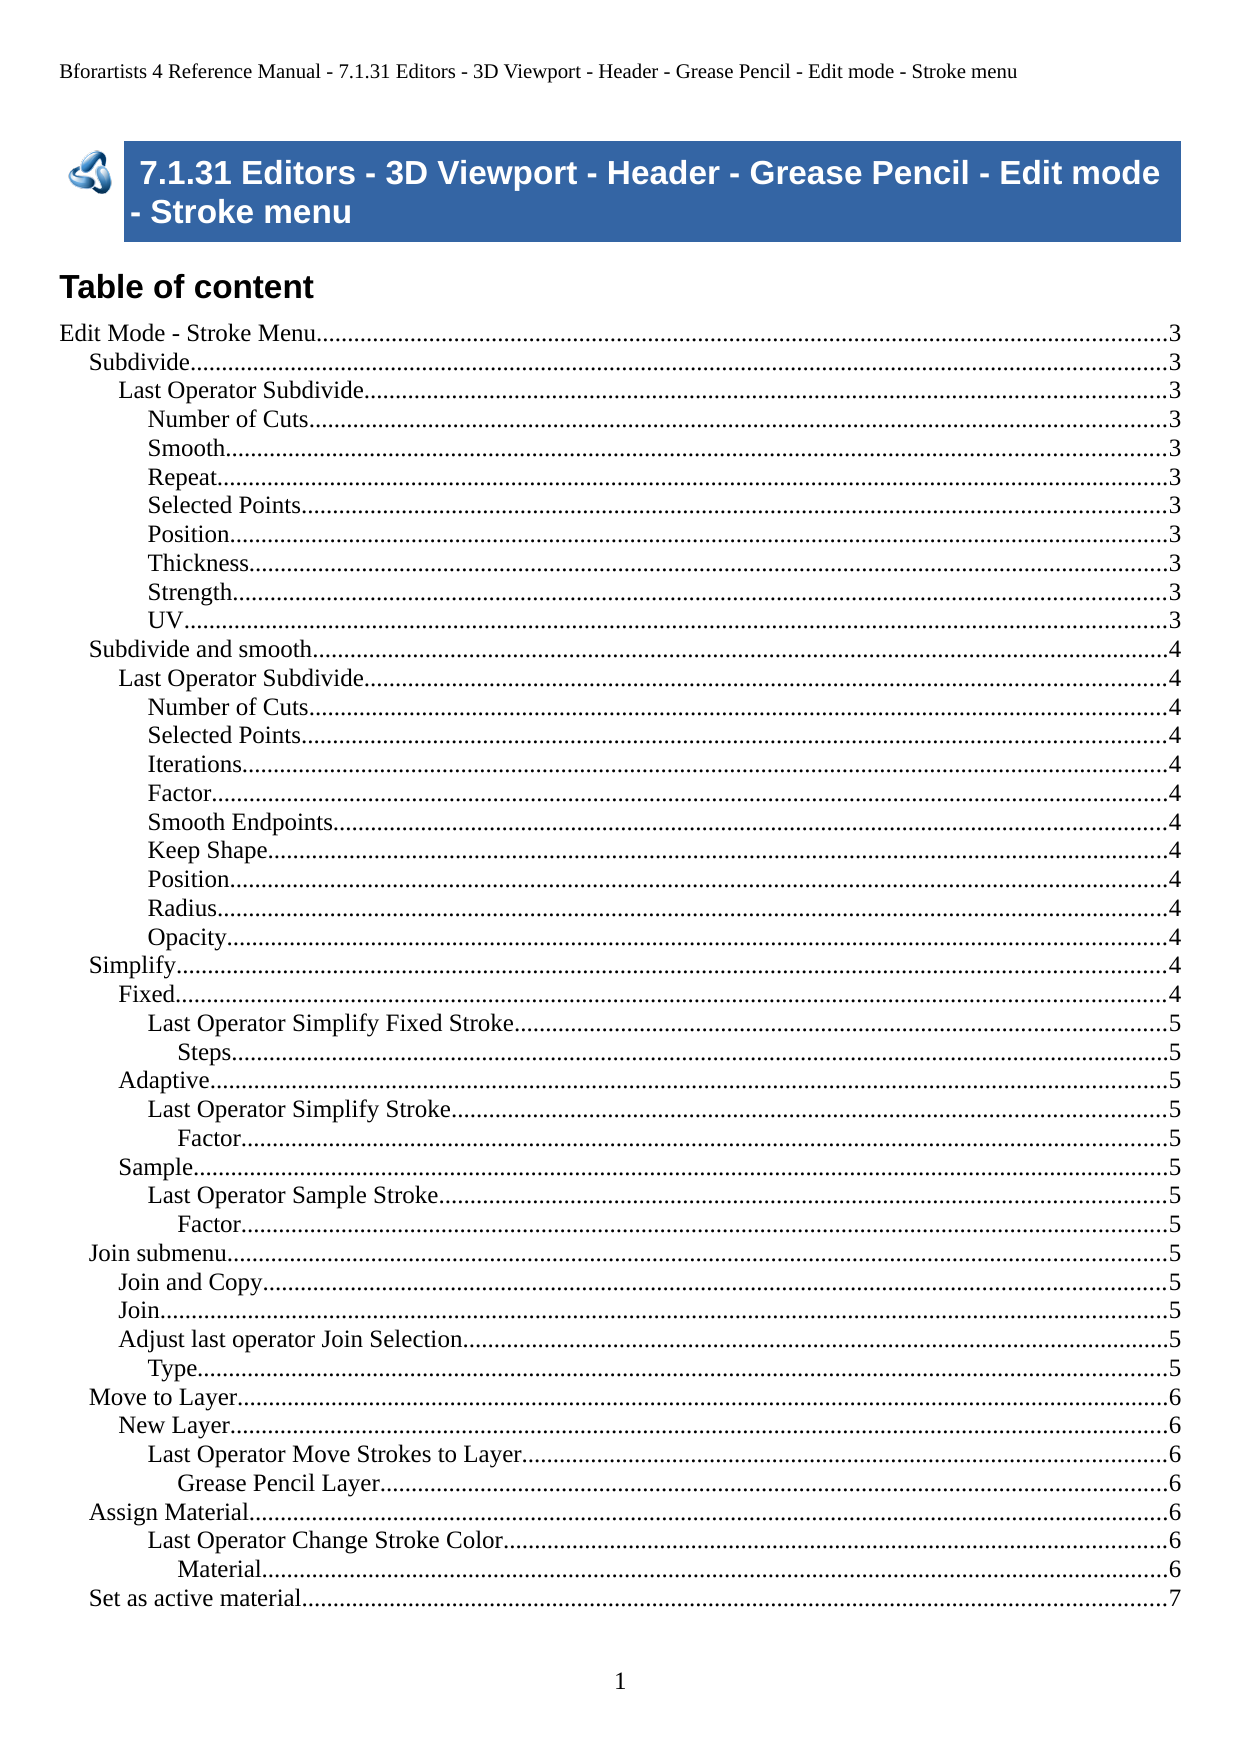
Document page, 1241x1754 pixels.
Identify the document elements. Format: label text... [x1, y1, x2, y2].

text Factor 5 [177, 1123, 1181, 1152]
text Steps 5 [177, 1037, 1181, 1065]
text Selected Points 4 [147, 720, 1181, 749]
text Set as active material 7 [88, 1583, 1181, 1612]
text Type 5 [147, 1353, 1181, 1382]
text Join submenu 5 [88, 1238, 1181, 1267]
text Iterations 4 [147, 749, 1181, 778]
text Adjust last operator Join Selection 5 [118, 1324, 1181, 1353]
text Adaptive 5 [118, 1065, 1181, 1094]
text Keep Shape 4 [147, 835, 1181, 864]
subtitle Table of content [59, 267, 1181, 305]
text Opacity 4 [147, 922, 1181, 950]
picture [65, 147, 114, 197]
text Radius 4 [147, 893, 1181, 922]
text Subdivide 3 [88, 347, 1181, 375]
text Subdivide and smooth 4 [88, 634, 1181, 663]
text New Layer 6 [118, 1410, 1181, 1439]
text Last Operator Simplify Fixed Stroke 5 [147, 1008, 1181, 1037]
text Position 3 [147, 519, 1181, 548]
text Sample 5 [118, 1152, 1181, 1180]
text Last Operator Subdivide 3 [118, 375, 1181, 404]
text Grease Pencil Layer 6 [177, 1468, 1181, 1497]
table_header [59, 141, 124, 242]
text Last Operator Simplify Stroke 5 [147, 1094, 1181, 1123]
text Simplify 4 [88, 950, 1181, 979]
text Material 6 [177, 1554, 1181, 1583]
text Position 4 [147, 864, 1181, 893]
text Repeat 3 [147, 462, 1181, 490]
text Smooth Endpoints 4 [147, 807, 1181, 835]
table_header 7.1.31 Editors - 3D Viewport - Header - Grease Pencil - Edit mode - Stroke menu [124, 141, 1181, 242]
text Number of Cuts 4 [147, 692, 1181, 720]
text Factor 5 [177, 1209, 1181, 1238]
text Selected Points 3 [147, 490, 1181, 519]
text UV 3 [147, 605, 1181, 634]
text Strength 3 [147, 577, 1181, 605]
text Edit Mode - Stroke Menu 3 [59, 318, 1181, 347]
text Last Operator Sample Stroke 5 [147, 1180, 1181, 1209]
text Factor 4 [147, 778, 1181, 807]
text Assign Material 6 [88, 1497, 1181, 1525]
text Fixed 4 [118, 979, 1181, 1008]
text Move to Layer 6 [88, 1382, 1181, 1410]
text Join and Copy 5 [118, 1267, 1181, 1295]
text Join 5 [118, 1295, 1181, 1324]
text Thickness 3 [147, 548, 1181, 577]
text Number of Cuts 3 [147, 404, 1181, 433]
text Smooth 3 [147, 433, 1181, 462]
text Last Operator Change Stroke Color 6 [147, 1525, 1181, 1554]
text Last Operator Move Strokes to Layer 6 [147, 1439, 1181, 1468]
text Last Operator Subdivide 4 [118, 663, 1181, 692]
